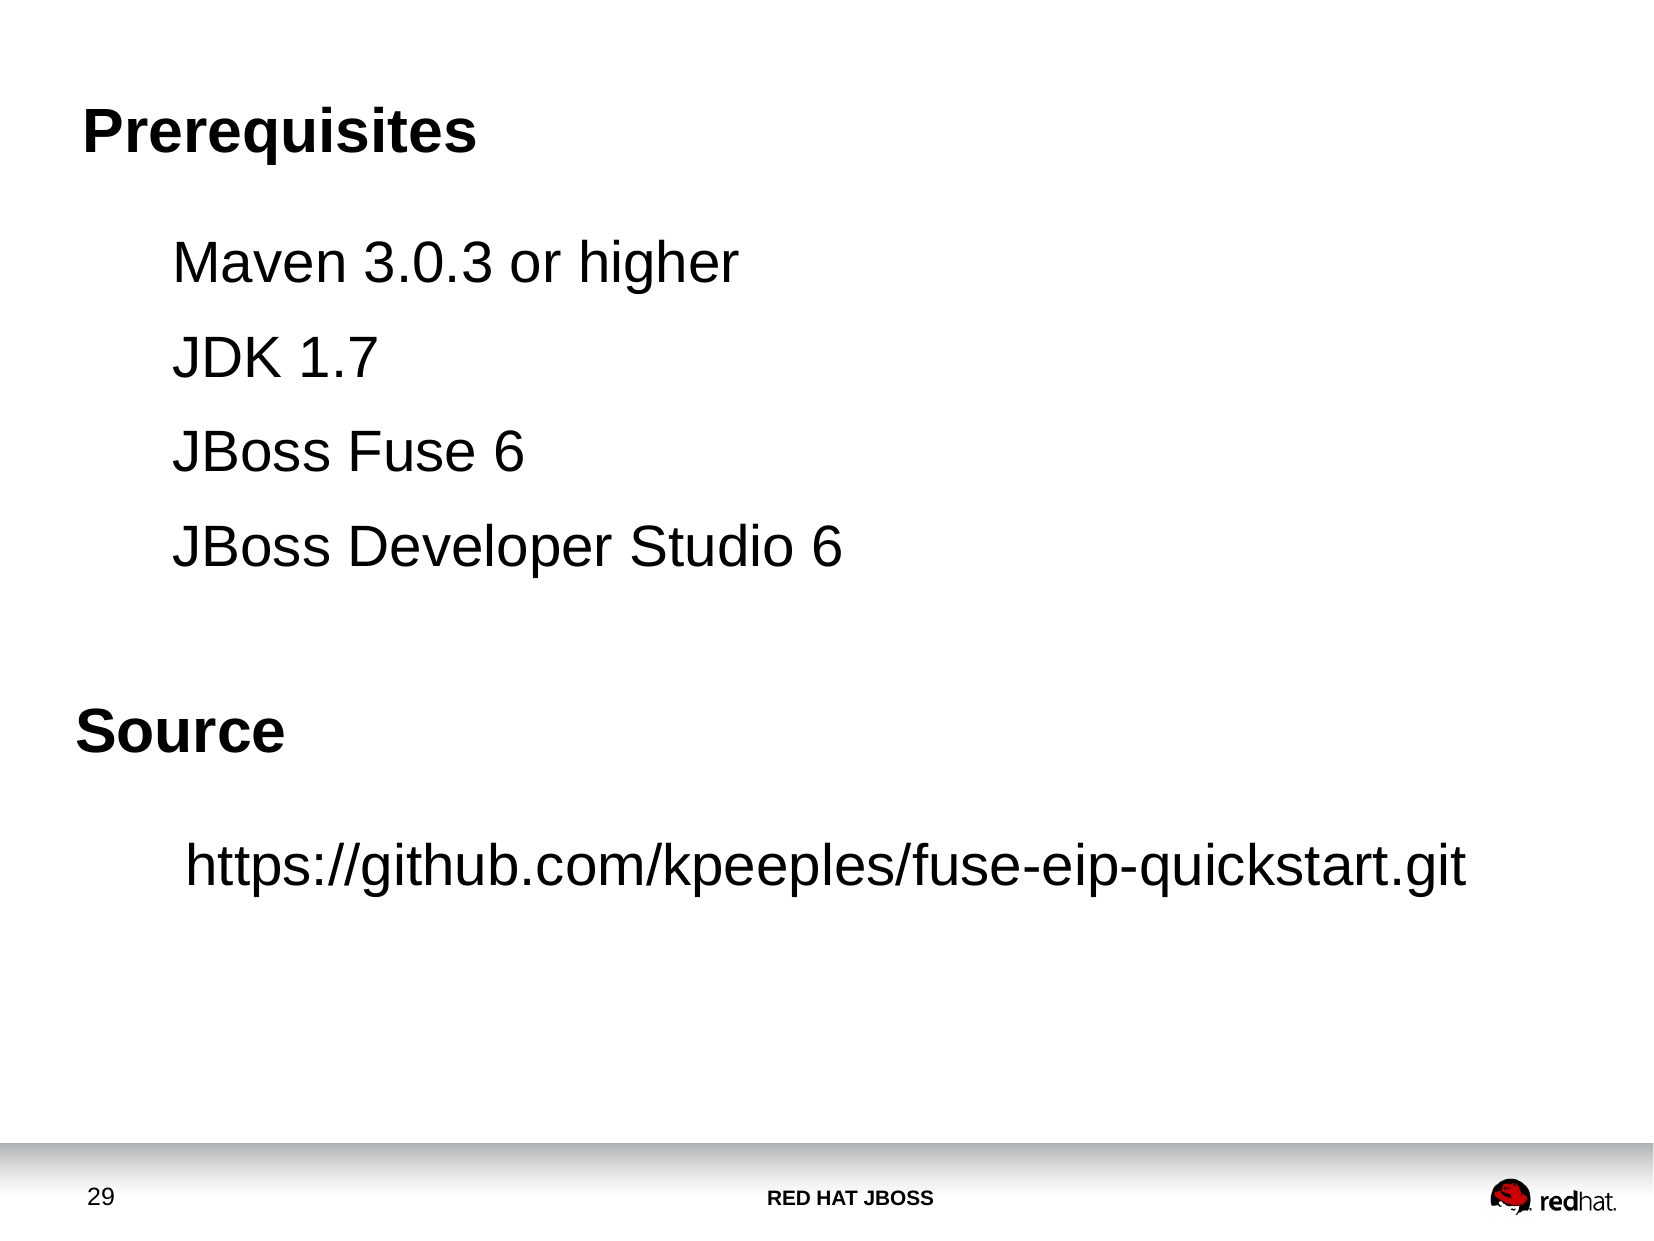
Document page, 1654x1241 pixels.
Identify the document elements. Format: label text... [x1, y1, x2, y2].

picture [0, 1143, 1654, 1241]
text_box https://github.com/kpeeples/fuse-eip-quickstart.git [150, 825, 1485, 905]
list Maven 3.0.3 or higher JDK 1.7 JBoss Fuse 6 JBoss Developer Studio 6 [112, 230, 1601, 638]
title Prerequisites [82, 37, 1571, 226]
title Source [75, 637, 1564, 826]
